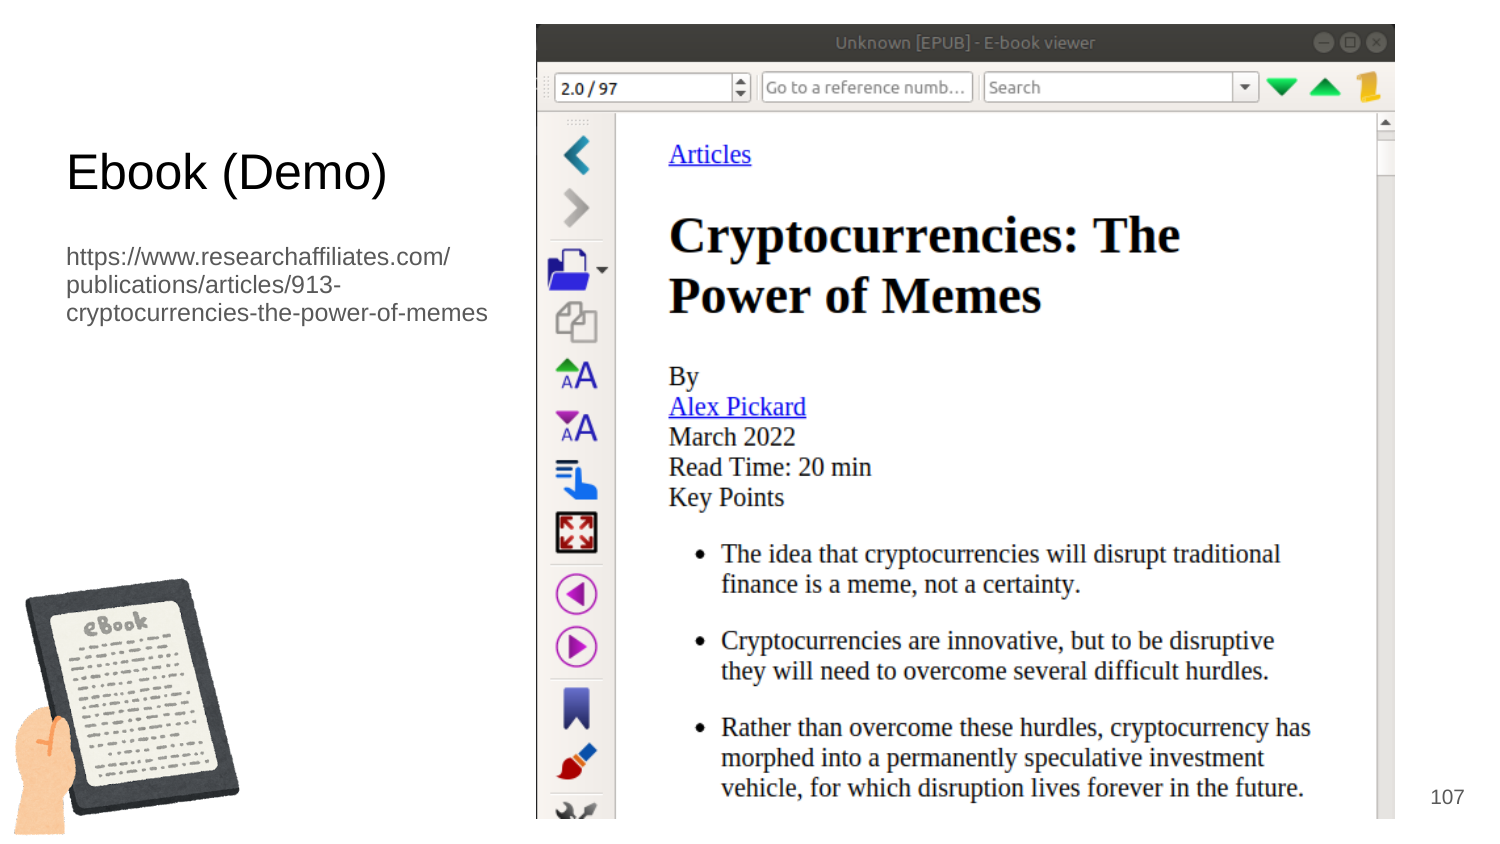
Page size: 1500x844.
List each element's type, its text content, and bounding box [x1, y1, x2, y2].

picture [0, 573, 251, 844]
list https://www.researchaffiliates.com/publications/articles/913-cryptocurrencies-the-power-of-memes [51, 227, 512, 750]
title Ebook (Demo) [51, 91, 512, 216]
picture [536, 24, 1395, 819]
slide_number [1389, 764, 1480, 830]
